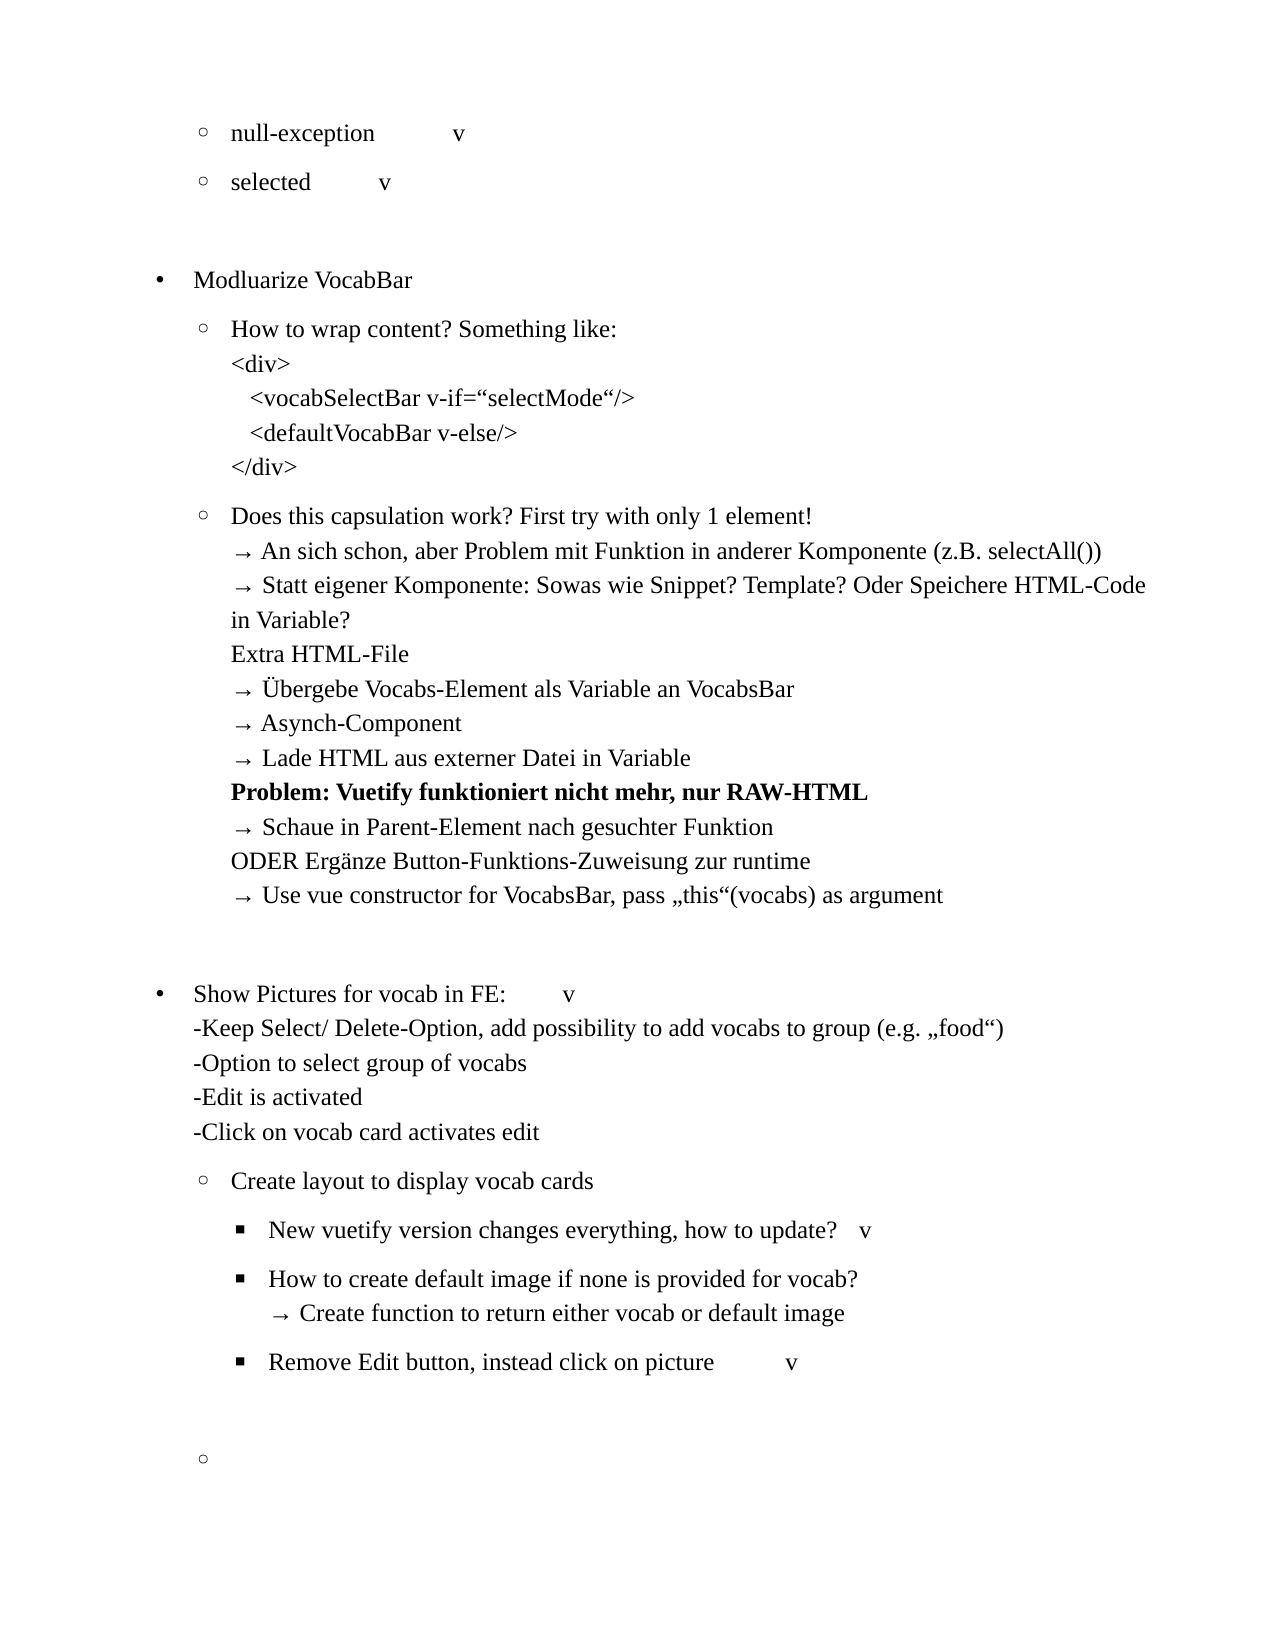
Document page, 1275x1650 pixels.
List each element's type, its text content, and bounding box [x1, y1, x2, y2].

list How to wrap content? Something like: <div> <vocabSelectBar v-if=“selectMode“/> <defaultVocabBar v-else/> </div> [193, 314, 1157, 481]
list New vuetify version changes everything, how to update? v [231, 1215, 1157, 1243]
list How to create default image if none is provided for vocab? → Create function to return either vocab or default image [231, 1264, 1157, 1327]
list Create layout to display vocab cards [193, 1166, 1157, 1194]
list Show Pictures for vocab in FE: v -Keep Select/ Delete-Option, add possibility to add vocabs to group (e.g. „food“) -Option to select group of vocabs -Edit is activated -Click on vocab card activates edit [156, 979, 1157, 1145]
list Modluarize VocabBar [156, 265, 1157, 294]
list Remove Edit button, instead click on picture v [231, 1347, 1157, 1376]
list Does this capsulation work? First try with only 1 element! → An sich schon, aber Problem mit Funktion in anderer Komponente (z.B. selectAll()) → Statt eigener Komponente: Sowas wie Snippet? Template? Oder Speichere HTML-Code in Variable? Extra HTML-File → Übergebe Vocabs-Element als Variable an VocabsBar → Asynch-Component → Lade HTML aus externer Datei in Variable Problem: Vuetify funktioniert nicht mehr, nur RAW-HTML → Schaue in Parent-Element nach gesuchter Funktion ODER Ergänze Button-Funktions-Zuweisung zur runtime → Use vue constructor for VocabsBar, pass „this“(vocabs) as argument [193, 501, 1157, 909]
list selected v [193, 167, 1157, 196]
list null-exception v [193, 118, 1157, 147]
